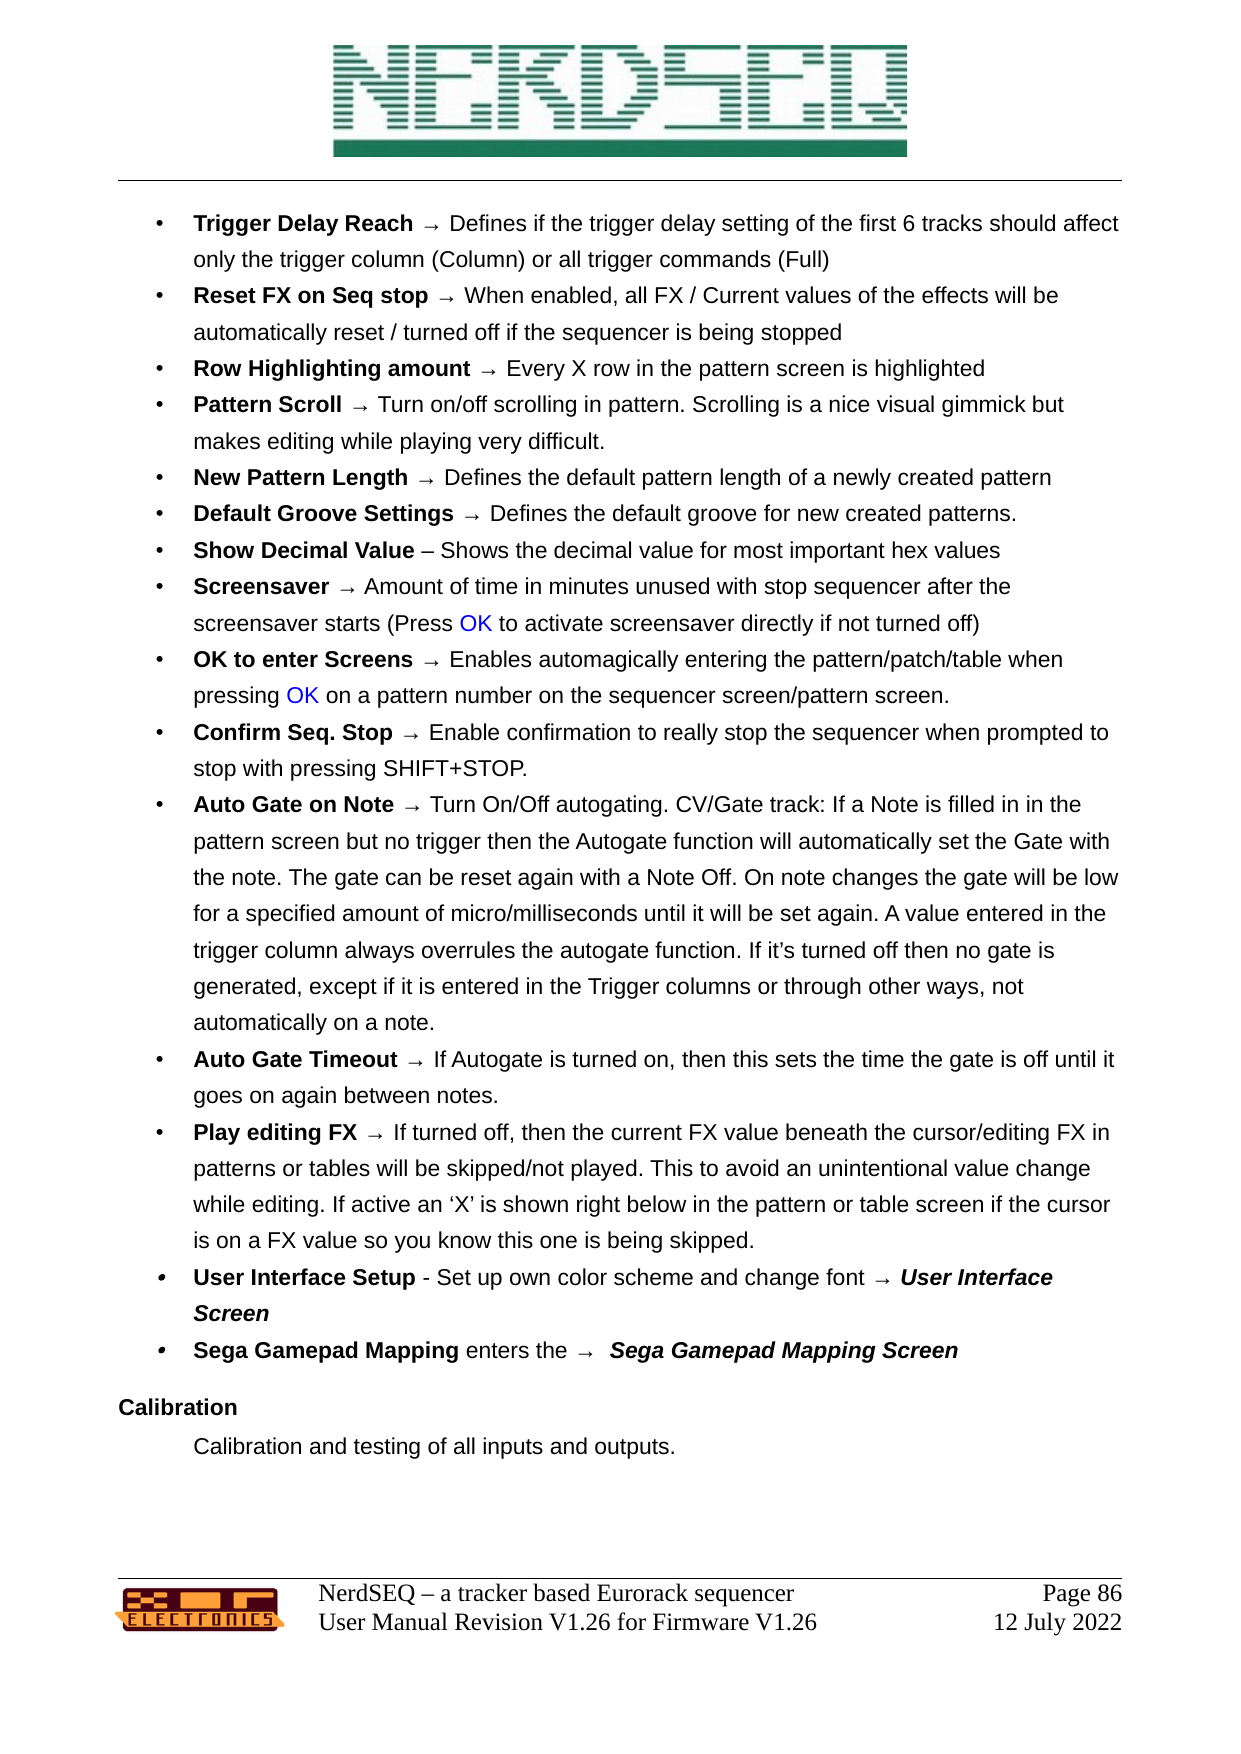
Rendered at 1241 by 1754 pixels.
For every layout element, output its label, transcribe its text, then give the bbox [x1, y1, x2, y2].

list User Interface Setup - Set up own color scheme and change font → User Interface Screen [156, 1264, 1122, 1327]
picture [333, 45, 908, 157]
list Auto Gate on Note → Turn On/Off autogating. CV/Gate track: If a Note is filled in in the pattern screen but no trigger then the Autogate function will automatically set the Gate with the note. The gate can be reset again with a Note Off. On note changes the gate will be low for a specified amount of micro/milliseconds until it will be set again. A value entered in the trigger column always overrules the autogate function. If it’s turned off then no gate is generated, except if it is entered in the Trigger columns or through other ways, not automatically on a note. [156, 791, 1122, 1036]
text Calibration and testing of all inputs and outputs. [118, 1433, 1122, 1459]
list Sega Gamepad Mapping enters the → Sega Gamepad Mapping Screen [156, 1337, 1122, 1363]
list Play editing FX → If turned off, then the current FX value beneath the cursor/editing FX in patterns or tables will be skipped/not played. This to avoid an unintentional value change while editing. If active an ‘X’ is shown right below in the pattern or table screen if the cursor is on a FX value so you know this one is being skipped. [156, 1118, 1122, 1254]
list Pattern Scroll → Turn on/off scrolling in pattern. Scrolling is a nice visual gimmick but makes editing while playing very difficult. [156, 391, 1122, 454]
list Row Highlighting amount → Every X row in the pattern screen is highlighted [156, 355, 1122, 381]
list Reset FX on Seq stop → When enabled, all FX / Current values of the effects will be automatically reset / turned off if the sequencer is being stopped [156, 282, 1122, 345]
list Show Decimal Value – Shows the decimal value for most important hex values [156, 537, 1122, 563]
picture [115, 1584, 285, 1634]
list Default Groove Settings → Defines the default groove for new created patterns. [156, 500, 1122, 527]
list Screensaver → Amount of time in minutes unused with stop sequencer after the screensaver starts (Press OK to activate screensaver directly if not turned off) [156, 573, 1122, 636]
subtitle Calibration [118, 1394, 1122, 1420]
list OK to enter Screens → Enables automagically entering the pattern/patch/table when pressing OK on a pattern number on the sequencer screen/pattern screen. [156, 646, 1122, 708]
list Confirm Seq. Stop → Enable confirmation to really stop the sequencer when prompted to stop with pressing SHIFT+STOP. [156, 718, 1122, 781]
list Trigger Delay Reach → Defines if the trigger delay setting of the first 6 tracks should affect only the trigger column (Column) or all trigger commands (Full) [156, 209, 1122, 272]
list Auto Gate Timeout → If Autogate is turned on, then this sets the time the gate is off until it goes on again between notes. [156, 1046, 1122, 1108]
list New Pattern Length → Defines the default pattern length of a newly created pattern [156, 464, 1122, 490]
